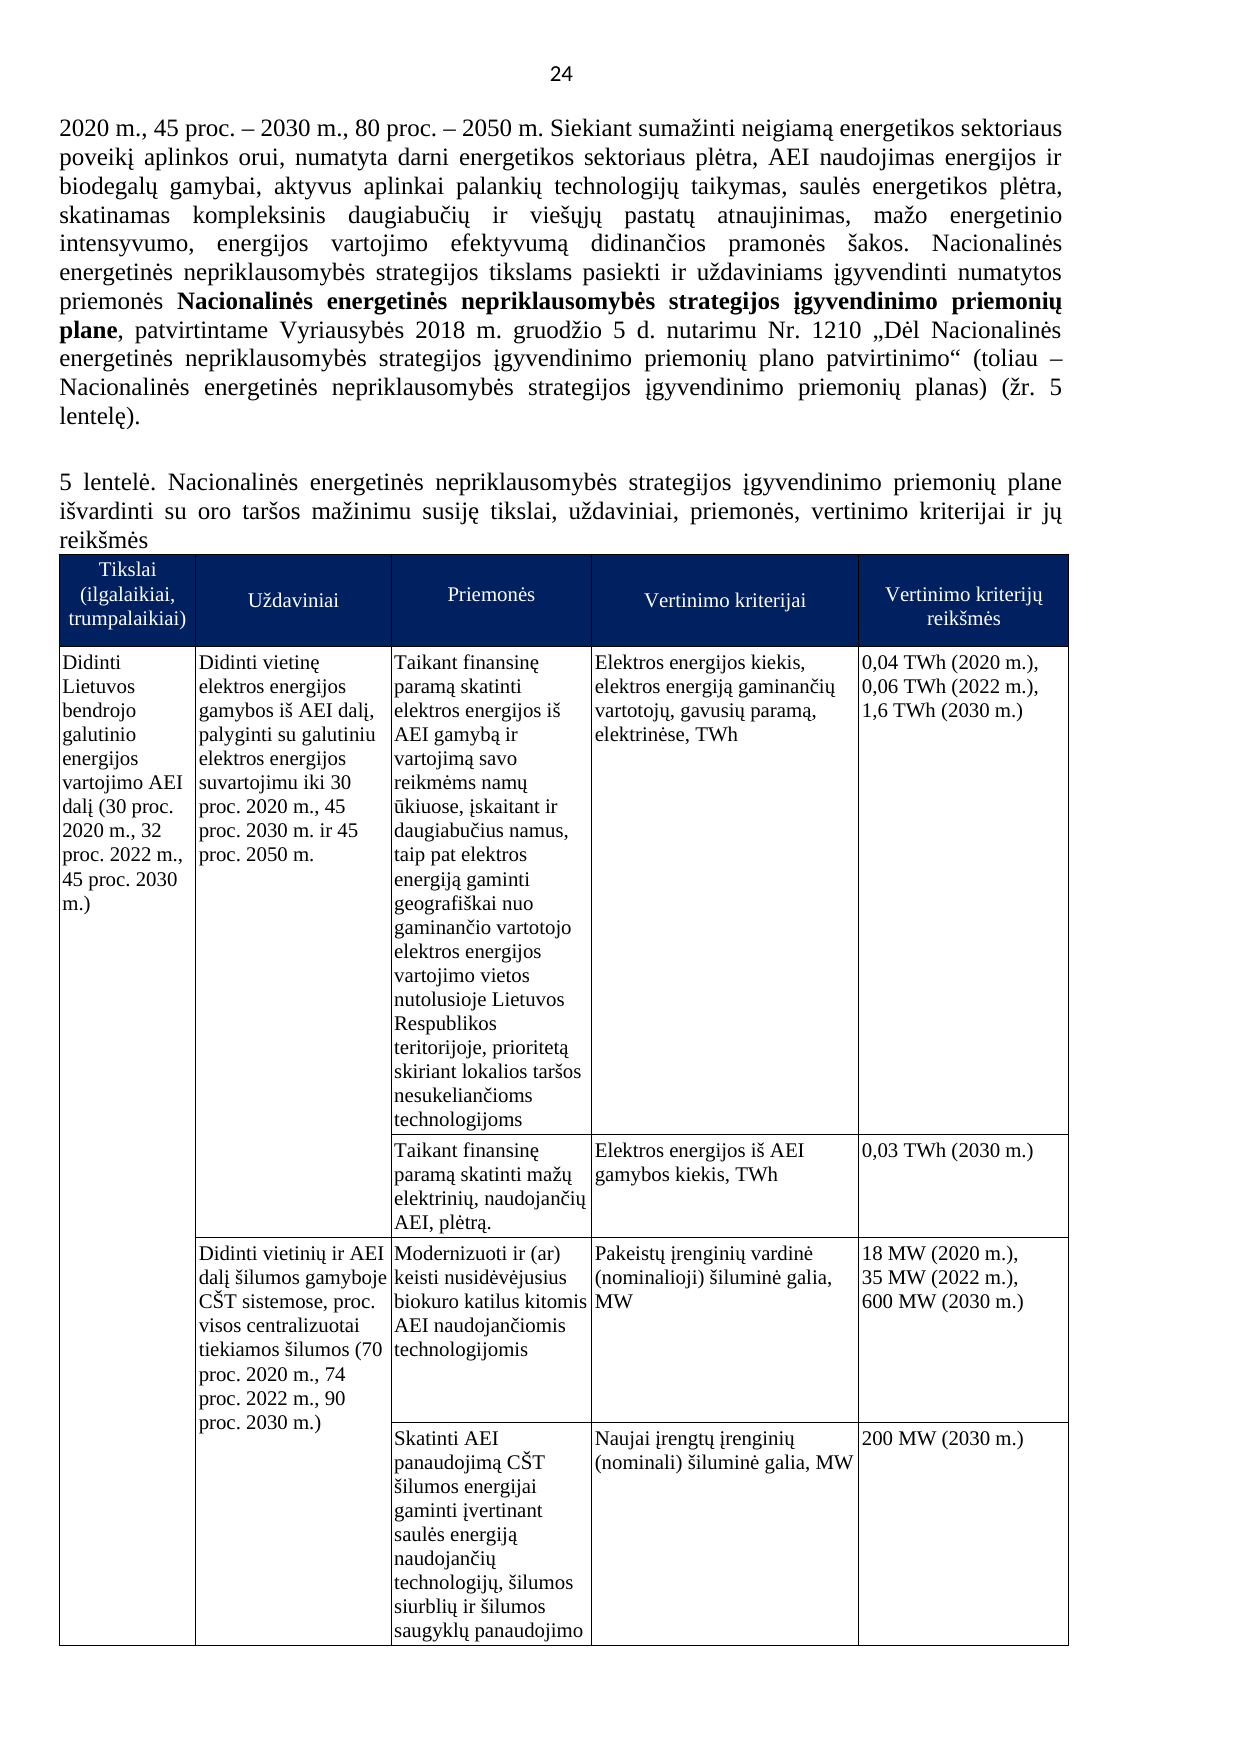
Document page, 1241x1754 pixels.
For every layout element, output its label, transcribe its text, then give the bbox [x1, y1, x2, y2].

table_header Tikslai (ilgalaikiai, trumpalaikiai) [60, 555, 195, 646]
table_header Uždaviniai [196, 555, 391, 646]
table_cell Skatinti AEI panaudojimą CŠT šilumos energijai gaminti įvertinant saulės energiją naudojančių technologijų, šilumos siurblių ir šilumos saugyklų panaudojimo [392, 1423, 591, 1645]
table_cell Taikant finansinę paramą skatinti elektros energijos iš AEI gamybą ir vartojimą savo reikmėms namų ūkiuose, įskaitant ir daugiabučius namus, taip pat elektros energiją gaminti geografiškai nuo gaminančio vartotojo elektros energijos vartojimo vietos nutolusioje Lietuvos Respublikos teritorijoje, prioritetą skiriant lokalios taršos nesukeliančioms technologijoms [392, 647, 591, 1134]
table_cell Didinti Lietuvos bendrojo galutinio energijos vartojimo AEI dalį (30 proc. 2020 m., 32 proc. 2022 m., 45 proc. 2030 m.) [60, 647, 195, 1645]
table_cell Naujai įrengtų įrenginių (nominali) šiluminė galia, MW [592, 1423, 858, 1645]
table_cell Didinti vietinę elektros energijos gamybos iš AEI dalį, palyginti su galutiniu elektros energijos suvartojimu iki 30 proc. 2020 m., 45 proc. 2030 m. ir 45 proc. 2050 m. [196, 647, 391, 1237]
text 2020 m., 45 proc. – 2030 m., 80 proc. – 2050 m. Siekiant sumažinti neigiamą energetikos sektoriaus poveikį aplinkos orui, numatyta darni energetikos sektoriaus plėtra, AEI naudojimas energijos ir biodegalų gamybai, aktyvus aplinkai palankių technologijų taikymas, saulės energetikos plėtra, skatinamas kompleksinis daugiabučių ir viešųjų pastatų atnaujinimas, mažo energetinio intensyvumo, energijos vartojimo efektyvumą didinančios pramonės šakos. Nacionalinės energetinės nepriklausomybės strategijos tikslams pasiekti ir uždaviniams įgyvendinti numatytos priemonės Nacionalinės energetinės nepriklausomybės strategijos įgyvendinimo priemonių plane, patvirtintame Vyriausybės 2018 m. gruodžio 5 d. nutarimu Nr. 1210 „Dėl Nacionalinės energetinės nepriklausomybės strategijos įgyvendinimo priemonių plano patvirtinimo“ (toliau – Nacionalinės energetinės nepriklausomybės strategijos įgyvendinimo priemonių planas) (žr. 5 lentelę). [59, 113, 1063, 430]
table_cell 0,03 TWh (2030 m.) [859, 1135, 1068, 1237]
table_header Vertinimo kriterijai [592, 555, 858, 646]
table_cell 200 MW (2030 m.) [859, 1423, 1068, 1645]
table_cell Taikant finansinę paramą skatinti mažų elektrinių, naudojančių AEI, plėtrą. [392, 1135, 591, 1237]
table_cell Elektros energijos kiekis, elektros energiją gaminančių vartotojų, gavusių paramą, elektrinėse, TWh [592, 647, 858, 1134]
table_header Priemonės [392, 555, 591, 646]
table_cell Elektros energijos iš AEI gamybos kiekis, TWh [592, 1135, 858, 1237]
table_cell Didinti vietinių ir AEI dalį šilumos gamyboje CŠT sistemose, proc. visos centralizuotai tiekiamos šilumos (70 proc. 2020 m., 74 proc. 2022 m., 90 proc. 2030 m.) [196, 1238, 391, 1645]
table_header Vertinimo kriterijų reikšmės [859, 555, 1068, 646]
text 5 lentelė. Nacionalinės energetinės nepriklausomybės strategijos įgyvendinimo priemonių plane išvardinti su oro taršos mažinimu susiję tikslai, uždaviniai, priemonės, vertinimo kriterijai ir jų reikšmės [59, 467, 1063, 553]
table_cell 18 MW (2020 m.), 35 MW (2022 m.), 600 MW (2030 m.) [859, 1238, 1068, 1422]
table_cell 0,04 TWh (2020 m.), 0,06 TWh (2022 m.), 1,6 TWh (2030 m.) [859, 647, 1068, 1134]
table_cell Pakeistų įrenginių vardinė (nominalioji) šiluminė galia, MW [592, 1238, 858, 1422]
table_cell Modernizuoti ir (ar) keisti nusidėvėjusius biokuro katilus kitomis AEI naudojančiomis technologijomis [392, 1238, 591, 1422]
